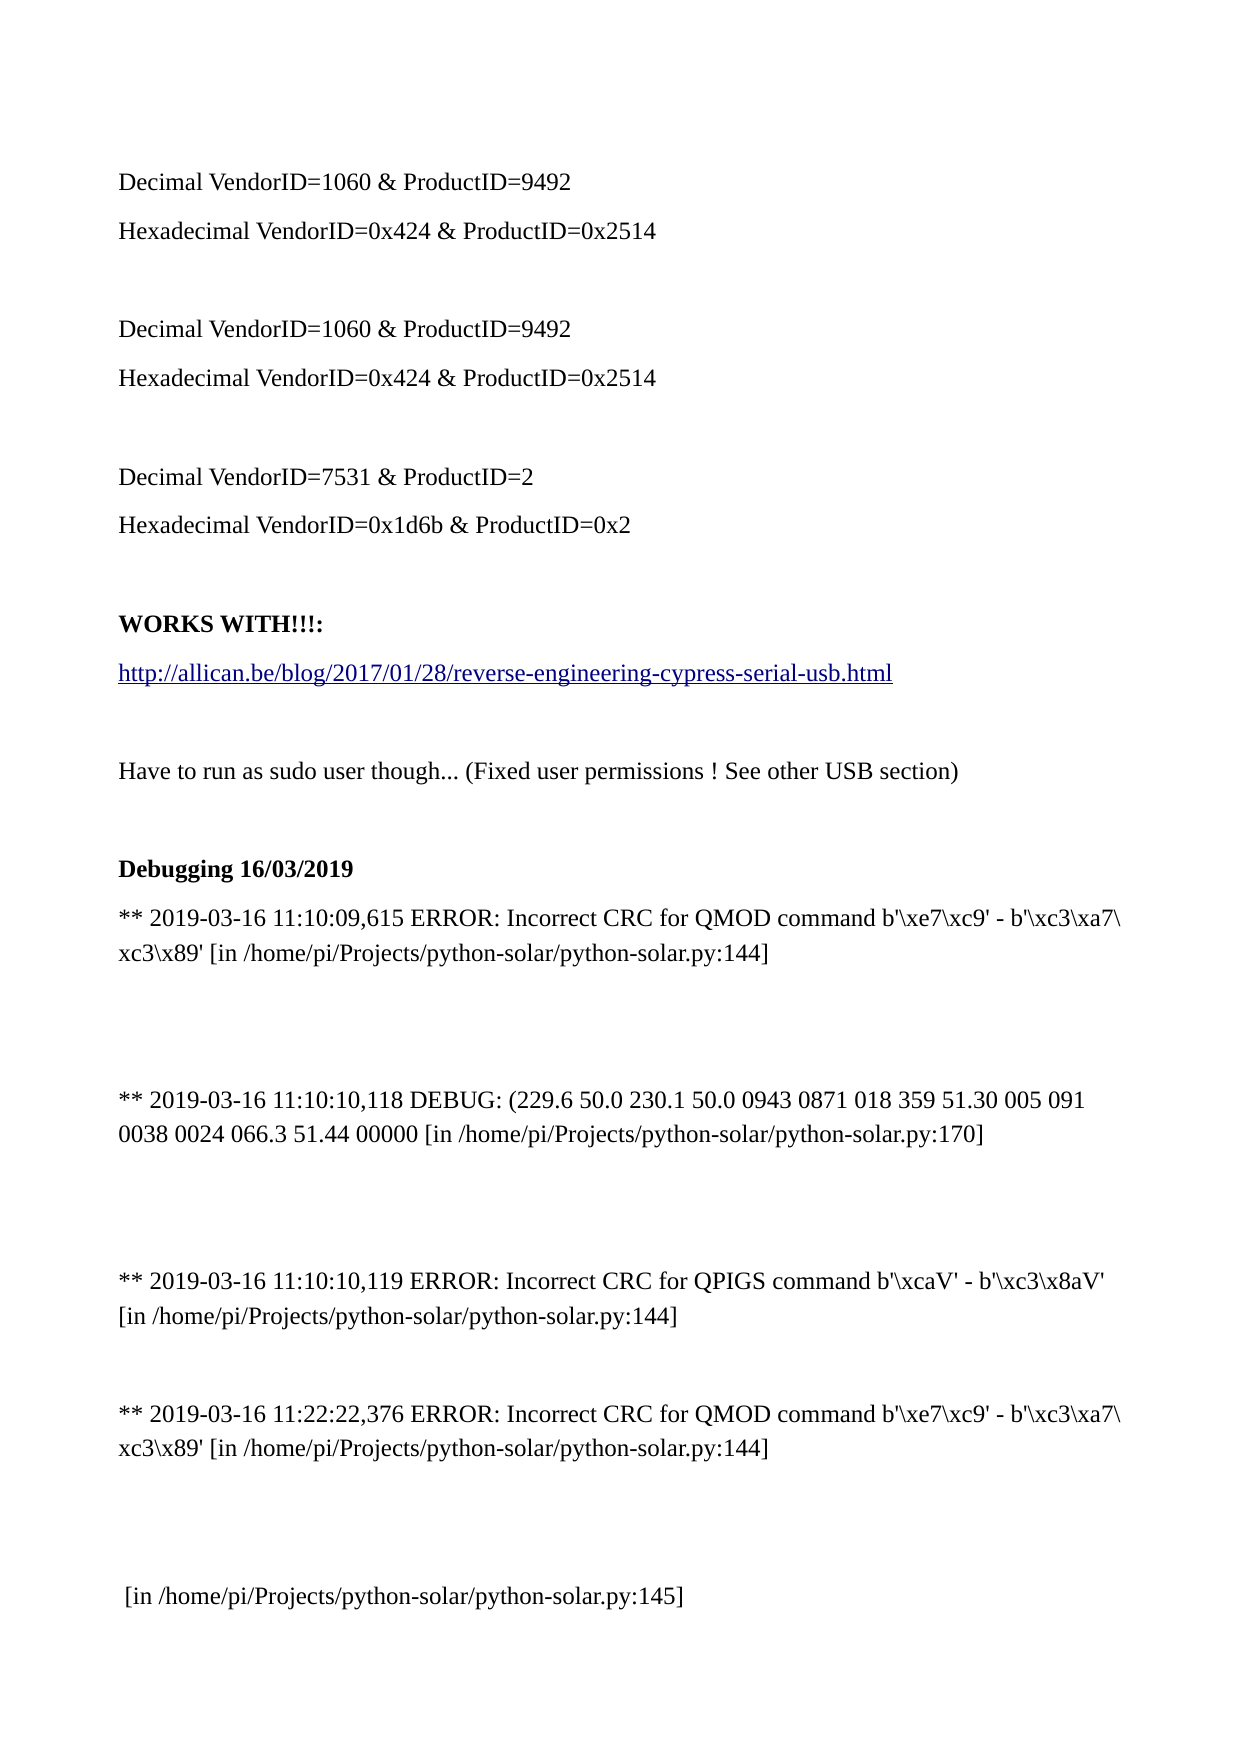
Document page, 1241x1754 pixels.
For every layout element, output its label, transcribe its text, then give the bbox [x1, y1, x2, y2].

text http://allican.be/blog/2017/01/28/reverse-engineering-cypress-serial-usb.html [118, 658, 1122, 687]
text Hexadecimal VendorID=0x424 & ProductID=0x2514 [118, 363, 1122, 392]
text Have to run as sudo user though... (Fixed user permissions ! See other USB section) [118, 756, 1122, 785]
text Decimal VendorID=1060 & ProductID=9492 [118, 167, 1122, 196]
text [in /home/pi/Projects/python-solar/python-solar.py:145] [118, 1581, 1122, 1609]
text Decimal VendorID=7531 & ProductID=2 [118, 462, 1122, 490]
text ** 2019-03-16 11:10:10,118 DEBUG: (229.6 50.0 230.1 50.0 0943 0871 018 359 51.30 005 091 0038 0024 066.3 51.44 00000 [in /home/pi/Projects/python-solar/python-solar.py:170] [118, 1085, 1122, 1148]
text Hexadecimal VendorID=0x424 & ProductID=0x2514 [118, 216, 1122, 245]
text ** 2019-03-16 11:22:22,376 ERROR: Incorrect CRC for QMOD command b'\xe7\xc9' - b'\xc3\xa7\xc3\x89' [in /home/pi/Projects/python-solar/python-solar.py:144] [118, 1399, 1122, 1462]
text ** 2019-03-16 11:10:09,615 ERROR: Incorrect CRC for QMOD command b'\xe7\xc9' - b'\xc3\xa7\xc3\x89' [in /home/pi/Projects/python-solar/python-solar.py:144] [118, 903, 1122, 966]
text Debugging 16/03/2019 [118, 854, 1122, 883]
text Hexadecimal VendorID=0x1d6b & ProductID=0x2 [118, 511, 1122, 539]
text ** 2019-03-16 11:10:10,119 ERROR: Incorrect CRC for QPIGS command b'\xcaV' - b'\xc3\x8aV' [in /home/pi/Projects/python-solar/python-solar.py:144] [118, 1266, 1122, 1330]
text WORKS WITH!!!: [118, 609, 1122, 637]
text Decimal VendorID=1060 & ProductID=9492 [118, 314, 1122, 343]
